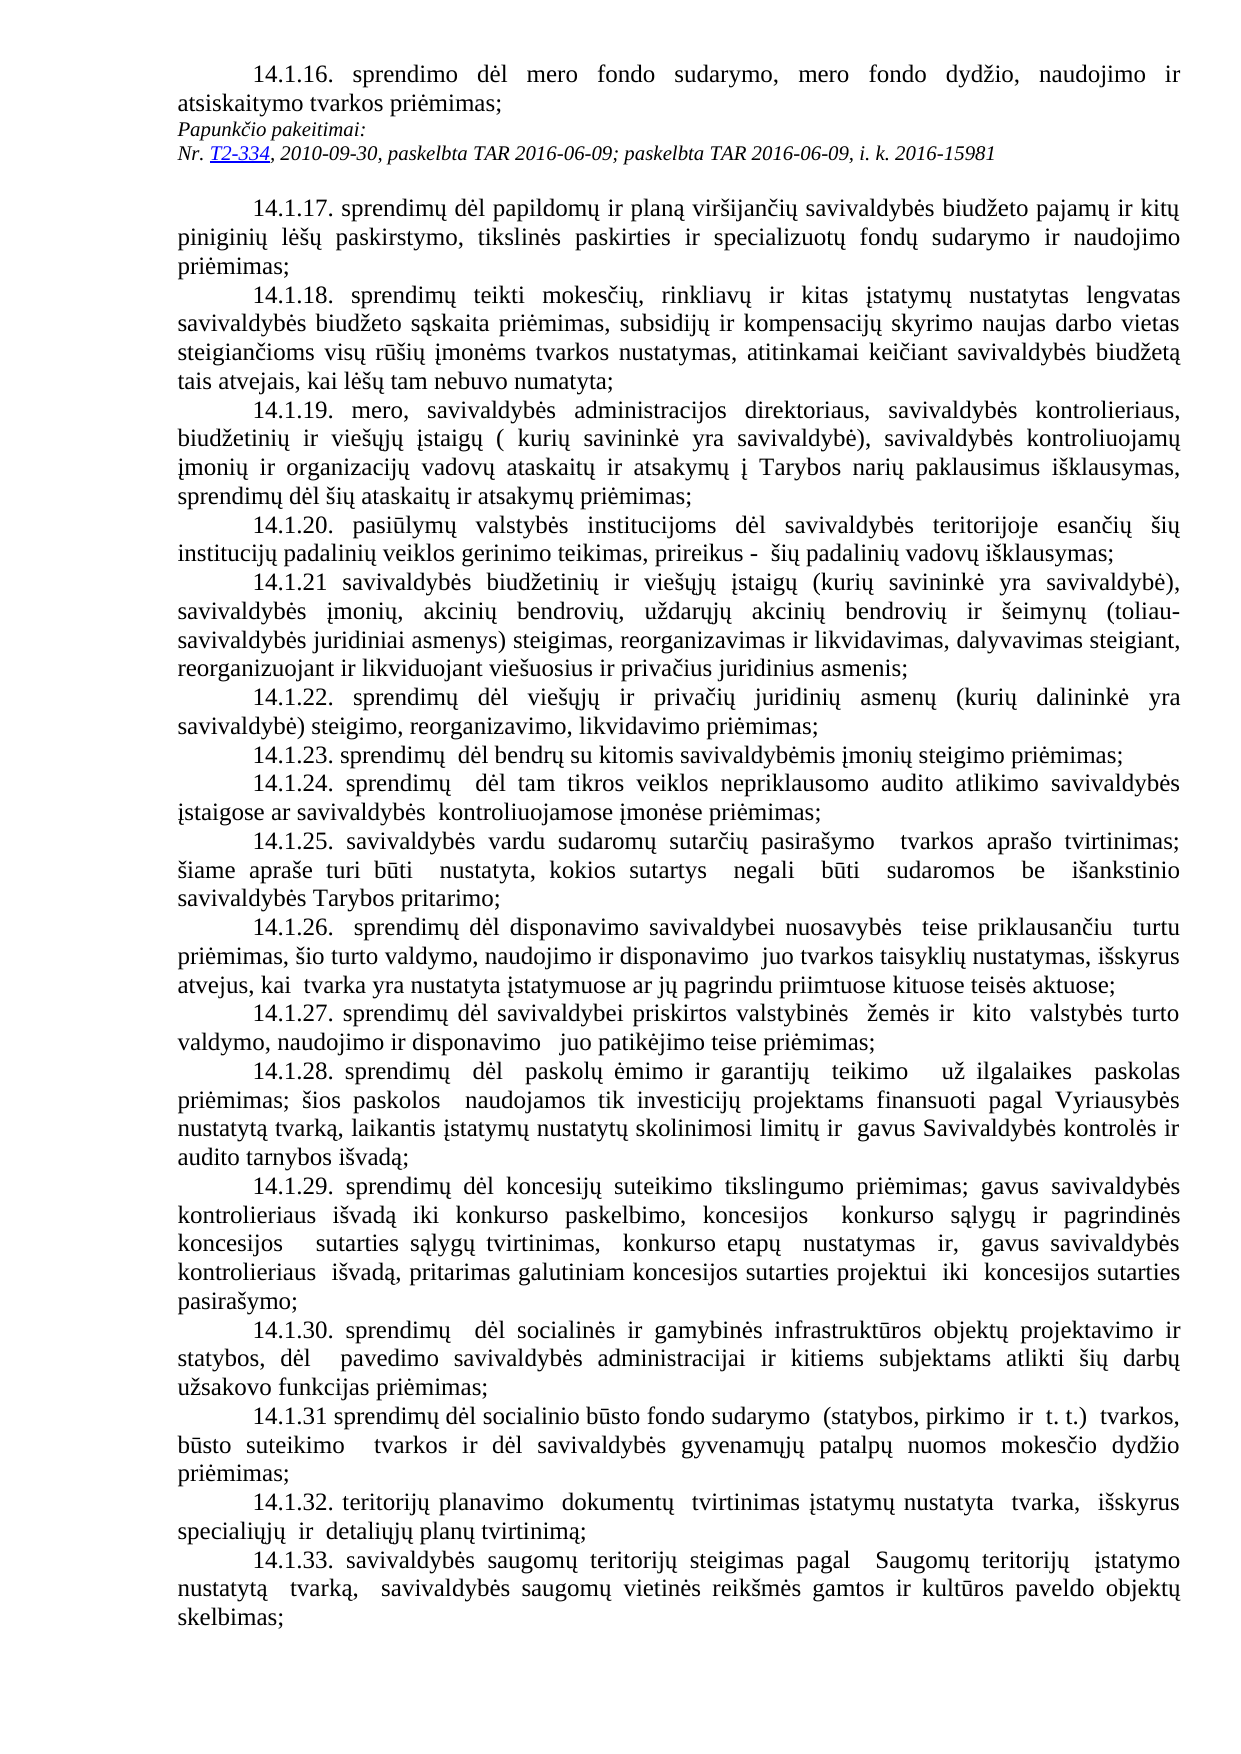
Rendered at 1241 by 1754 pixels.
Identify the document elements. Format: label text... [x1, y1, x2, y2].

text 14.1.31 sprendimų dėl socialinio būsto fondo sudarymo (statybos, pirkimo ir t. t.) tvarkos, būsto suteikimo tvarkos ir dėl savivaldybės gyvenamųjų patalpų nuomos mokesčio dydžio priėmimas; [177, 1401, 1181, 1487]
text 14.1.26. sprendimų dėl disponavimo savivaldybei nuosavybės teise priklausančiu turtu priėmimas, šio turto valdymo, naudojimo ir disponavimo juo tvarkos taisyklių nustatymas, išskyrus atvejus, kai tvarka yra nustatyta įstatymuose ar jų pagrindu priimtuose kituose teisės aktuose; [177, 912, 1181, 998]
text 14.1.16. sprendimo dėl mero fondo sudarymo, mero fondo dydžio, naudojimo ir atsiskaitymo tvarkos priėmimas; [177, 59, 1181, 117]
text 14.1.21 savivaldybės biudžetinių ir viešųjų įstaigų (kurių savininkė yra savivaldybė), savivaldybės įmonių, akcinių bendrovių, uždarųjų akcinių bendrovių ir šeimynų (toliau- savivaldybės juridiniai asmenys) steigimas, reorganizavimas ir likvidavimas, dalyvavimas steigiant, reorganizuojant ir likviduojant viešuosius ir privačius juridinius asmenis; [177, 567, 1181, 682]
text Nr. T2-334, 2010-09-30, paskelbta TAR 2016-06-09; paskelbta TAR 2016-06-09, i. k. 2016-15981 [177, 141, 1181, 165]
text 14.1.22. sprendimų dėl viešųjų ir privačių juridinių asmenų (kurių dalininkė yra savivaldybė) steigimo, reorganizavimo, likvidavimo priėmimas; [177, 682, 1181, 740]
text 14.1.28. sprendimų dėl paskolų ėmimo ir garantijų teikimo už ilgalaikes paskolas priėmimas; šios paskolos naudojamos tik investicijų projektams finansuoti pagal Vyriausybės nustatytą tvarką, laikantis įstatymų nustatytų skolinimosi limitų ir gavus Savivaldybės kontrolės ir audito tarnybos išvadą; [177, 1056, 1181, 1171]
text 14.1.29. sprendimų dėl koncesijų suteikimo tikslingumo priėmimas; gavus savivaldybės kontrolieriaus išvadą iki konkurso paskelbimo, koncesijos konkurso sąlygų ir pagrindinės koncesijos sutarties sąlygų tvirtinimas, konkurso etapų nustatymas ir, gavus savivaldybės kontrolieriaus išvadą, pritarimas galutiniam koncesijos sutarties projektui iki koncesijos sutarties pasirašymo; [177, 1171, 1181, 1315]
text 14.1.33. savivaldybės saugomų teritorijų steigimas pagal Saugomų teritorijų įstatymo nustatytą tvarką, savivaldybės saugomų vietinės reikšmės gamtos ir kultūros paveldo objektų skelbimas; [177, 1545, 1181, 1631]
text 14.1.23. sprendimų dėl bendrų su kitomis savivaldybėmis įmonių steigimo priėmimas; [177, 740, 1181, 768]
text 14.1.19. mero, savivaldybės administracijos direktoriaus, savivaldybės kontrolieriaus, biudžetinių ir viešųjų įstaigų ( kurių savininkė yra savivaldybė), savivaldybės kontroliuojamų įmonių ir organizacijų vadovų ataskaitų ir atsakymų į Tarybos narių paklausimus išklausymas, sprendimų dėl šių ataskaitų ir atsakymų priėmimas; [177, 395, 1181, 510]
text 14.1.20. pasiūlymų valstybės institucijoms dėl savivaldybės teritorijoje esančių šių institucijų padalinių veiklos gerinimo teikimas, prireikus - šių padalinių vadovų išklausymas; [177, 510, 1181, 567]
text 14.1.17. sprendimų dėl papildomų ir planą viršijančių savivaldybės biudžeto pajamų ir kitų piniginių lėšų paskirstymo, tikslinės paskirties ir specializuotų fondų sudarymo ir naudojimo priėmimas; [177, 193, 1181, 280]
text 14.1.25. savivaldybės vardu sudaromų sutarčių pasirašymo tvarkos aprašo tvirtinimas; šiame apraše turi būti nustatyta, kokios sutartys negali būti sudaromos be išankstinio savivaldybės Tarybos pritarimo; [177, 826, 1181, 912]
text Papunkčio pakeitimai: [177, 117, 1181, 141]
text 14.1.32. teritorijų planavimo dokumentų tvirtinimas įstatymų nustatyta tvarka, išskyrus specialiųjų ir detaliųjų planų tvirtinimą; [177, 1487, 1181, 1545]
text 14.1.27. sprendimų dėl savivaldybei priskirtos valstybinės žemės ir kito valstybės turto valdymo, naudojimo ir disponavimo juo patikėjimo teise priėmimas; [177, 998, 1181, 1056]
text 14.1.30. sprendimų dėl socialinės ir gamybinės infrastruktūros objektų projektavimo ir statybos, dėl pavedimo savivaldybės administracijai ir kitiems subjektams atlikti šių darbų užsakovo funkcijas priėmimas; [177, 1315, 1181, 1401]
text 14.1.18. sprendimų teikti mokesčių, rinkliavų ir kitas įstatymų nustatytas lengvatas savivaldybės biudžeto sąskaita priėmimas, subsidijų ir kompensacijų skyrimo naujas darbo vietas steigiančioms visų rūšių įmonėms tvarkos nustatymas, atitinkamai keičiant savivaldybės biudžetą tais atvejais, kai lėšų tam nebuvo numatyta; [177, 280, 1181, 395]
text 14.1.24. sprendimų dėl tam tikros veiklos nepriklausomo audito atlikimo savivaldybės įstaigose ar savivaldybės kontroliuojamose įmonėse priėmimas; [177, 768, 1181, 826]
